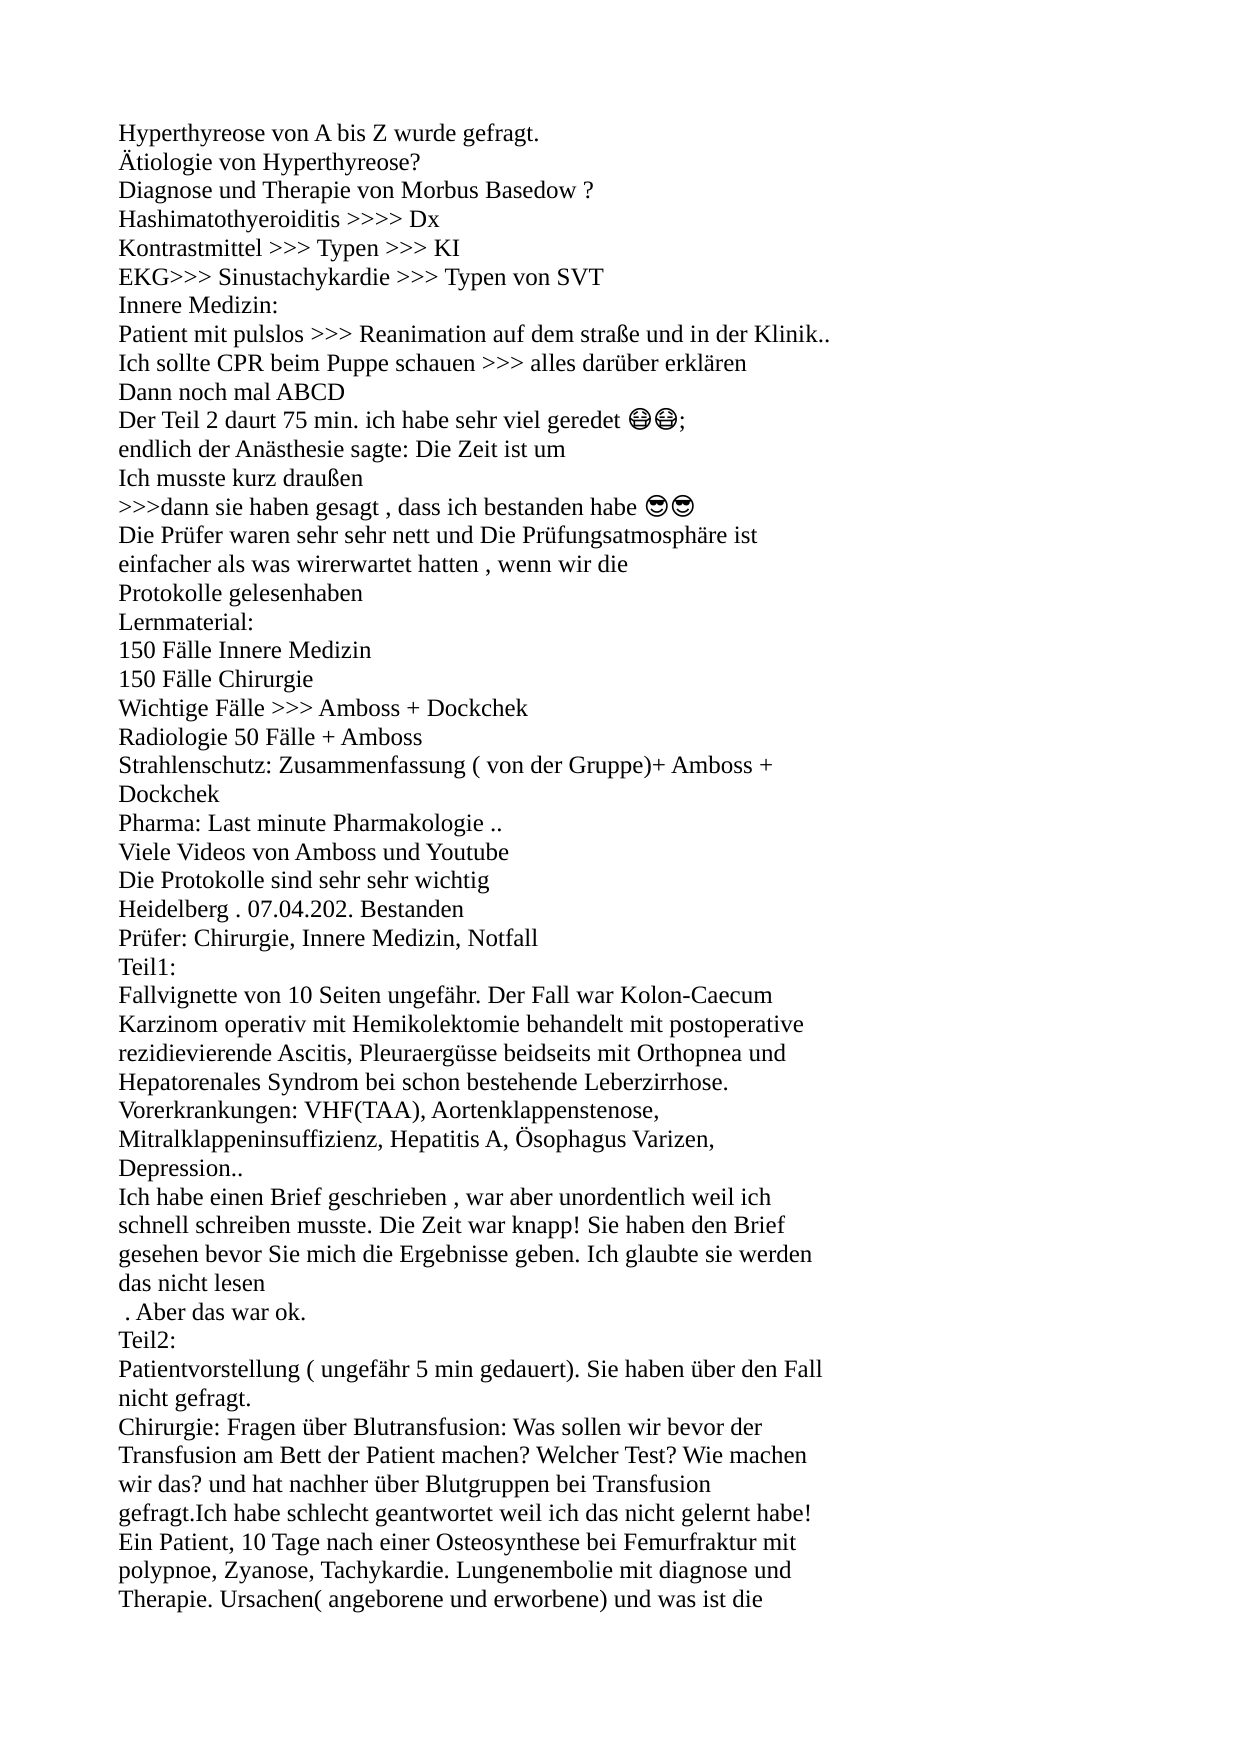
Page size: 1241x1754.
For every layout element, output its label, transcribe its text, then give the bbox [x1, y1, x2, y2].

text gefragt.Ich habe schlecht geantwortet weil ich das nicht gelernt habe! [118, 1498, 1122, 1527]
text Therapie. Ursachen( angeborene und erworbene) und was ist die [118, 1584, 1122, 1613]
text Mitralklappeninsuffizienz, Hepatitis A, Ösophagus Varizen, [118, 1124, 1122, 1153]
text Diagnose und Therapie von Morbus Basedow ? [118, 176, 1122, 204]
text Patient mit pulslos >>> Reanimation auf dem straße und in der Klinik.. [118, 319, 1122, 348]
text Karzinom operativ mit Hemikolektomie behandelt mit postoperative [118, 1009, 1122, 1038]
text Lernmaterial: [118, 607, 1122, 636]
text Hepatorenales Syndrom bei schon bestehende Leberzirrhose. [118, 1067, 1122, 1096]
text polypnoe, Zyanose, Tachykardie. Lungenembolie mit diagnose und [118, 1556, 1122, 1584]
text Ich sollte CPR beim Puppe schauen >>> alles darüber erklären [118, 348, 1122, 377]
text Kontrastmittel >>> Typen >>> KI [118, 233, 1122, 262]
text Hyperthyreose von A bis Z wurde gefragt. [118, 118, 1122, 147]
text endlich der Anästhesie sagte: Die Zeit ist um🥱🥱 [118, 434, 1122, 463]
text . Aber das war ok. [118, 1297, 1122, 1326]
text Innere Medizin: [118, 291, 1122, 319]
text EKG>>> Sinustachykardie >>> Typen von SVT [118, 262, 1122, 291]
text 150 Fälle Chirurgie [118, 664, 1122, 693]
text Viele Videos von Amboss und Youtube [118, 837, 1122, 866]
text Ein Patient, 10 Tage nach einer Osteosynthese bei Femurfraktur mit [118, 1527, 1122, 1556]
text schnell schreiben musste. Die Zeit war knapp! Sie haben den Brief [118, 1211, 1122, 1239]
text einfacher als was wirerwartet hatten , wenn wir die [118, 549, 1122, 578]
text nicht gefragt. [118, 1383, 1122, 1412]
text Ich habe einen Brief geschrieben , war aber unordentlich weil ich [118, 1182, 1122, 1211]
text Patientvorstellung ( ungefähr 5 min gedauert). Sie haben über den Fall [118, 1354, 1122, 1383]
text Depression.. [118, 1153, 1122, 1182]
text Protokolle gelesenhaben🤯🧐 [118, 578, 1122, 607]
text Wichtige Fälle >>> Amboss + Dockchek [118, 693, 1122, 722]
text Dann noch mal ABCD [118, 377, 1122, 406]
text Pharma: Last minute Pharmakologie .. [118, 808, 1122, 837]
text gesehen bevor Sie mich die Ergebnisse geben. Ich glaubte sie werden [118, 1239, 1122, 1268]
text Fallvignette von 10 Seiten ungefähr. Der Fall war Kolon-Caecum [118, 981, 1122, 1009]
text das nicht lesen [118, 1268, 1122, 1297]
text Dockchek [118, 779, 1122, 808]
text Strahlenschutz: Zusammenfassung ( von der Gruppe)+ Amboss + [118, 751, 1122, 779]
text Chirurgie: Fragen über Blutransfusion: Was sollen wir bevor der [118, 1412, 1122, 1441]
text Radiologie 50 Fälle + Amboss [118, 722, 1122, 751]
text Teil1: [118, 952, 1122, 981]
text Der Teil 2 daurt 75 min. ich habe sehr viel geredet 🤒🤒😷😷; [118, 406, 1122, 434]
text Die Prüfer waren sehr sehr nett und Die Prüfungsatmosphäre ist [118, 521, 1122, 549]
text wir das? und hat nachher über Blutgruppen bei Transfusion [118, 1469, 1122, 1498]
text Die Protokolle sind sehr sehr wichtig [118, 866, 1122, 894]
text Vorerkrankungen: VHF(TAA), Aortenklappenstenose, [118, 1096, 1122, 1124]
text 150 Fälle Innere Medizin [118, 636, 1122, 664]
text Prüfer: Chirurgie, Innere Medizin, Notfall [118, 923, 1122, 952]
text Ich musste kurz draußen [118, 463, 1122, 492]
text rezidievierende Ascitis, Pleuraergüsse beidseits mit Orthopnea und [118, 1038, 1122, 1067]
text Heidelberg . 07.04.202. Bestanden [118, 894, 1122, 923]
text Transfusion am Bett der Patient machen? Welcher Test? Wie machen [118, 1441, 1122, 1469]
text Ätiologie von Hyperthyreose? [118, 147, 1122, 176]
text >>>dann sie haben gesagt , dass ich bestanden habe 🥳🥳🥳🥳😎😎 [118, 492, 1122, 521]
text Hashimatothyeroiditis >>>> Dx [118, 204, 1122, 233]
text Teil2: [118, 1326, 1122, 1354]
